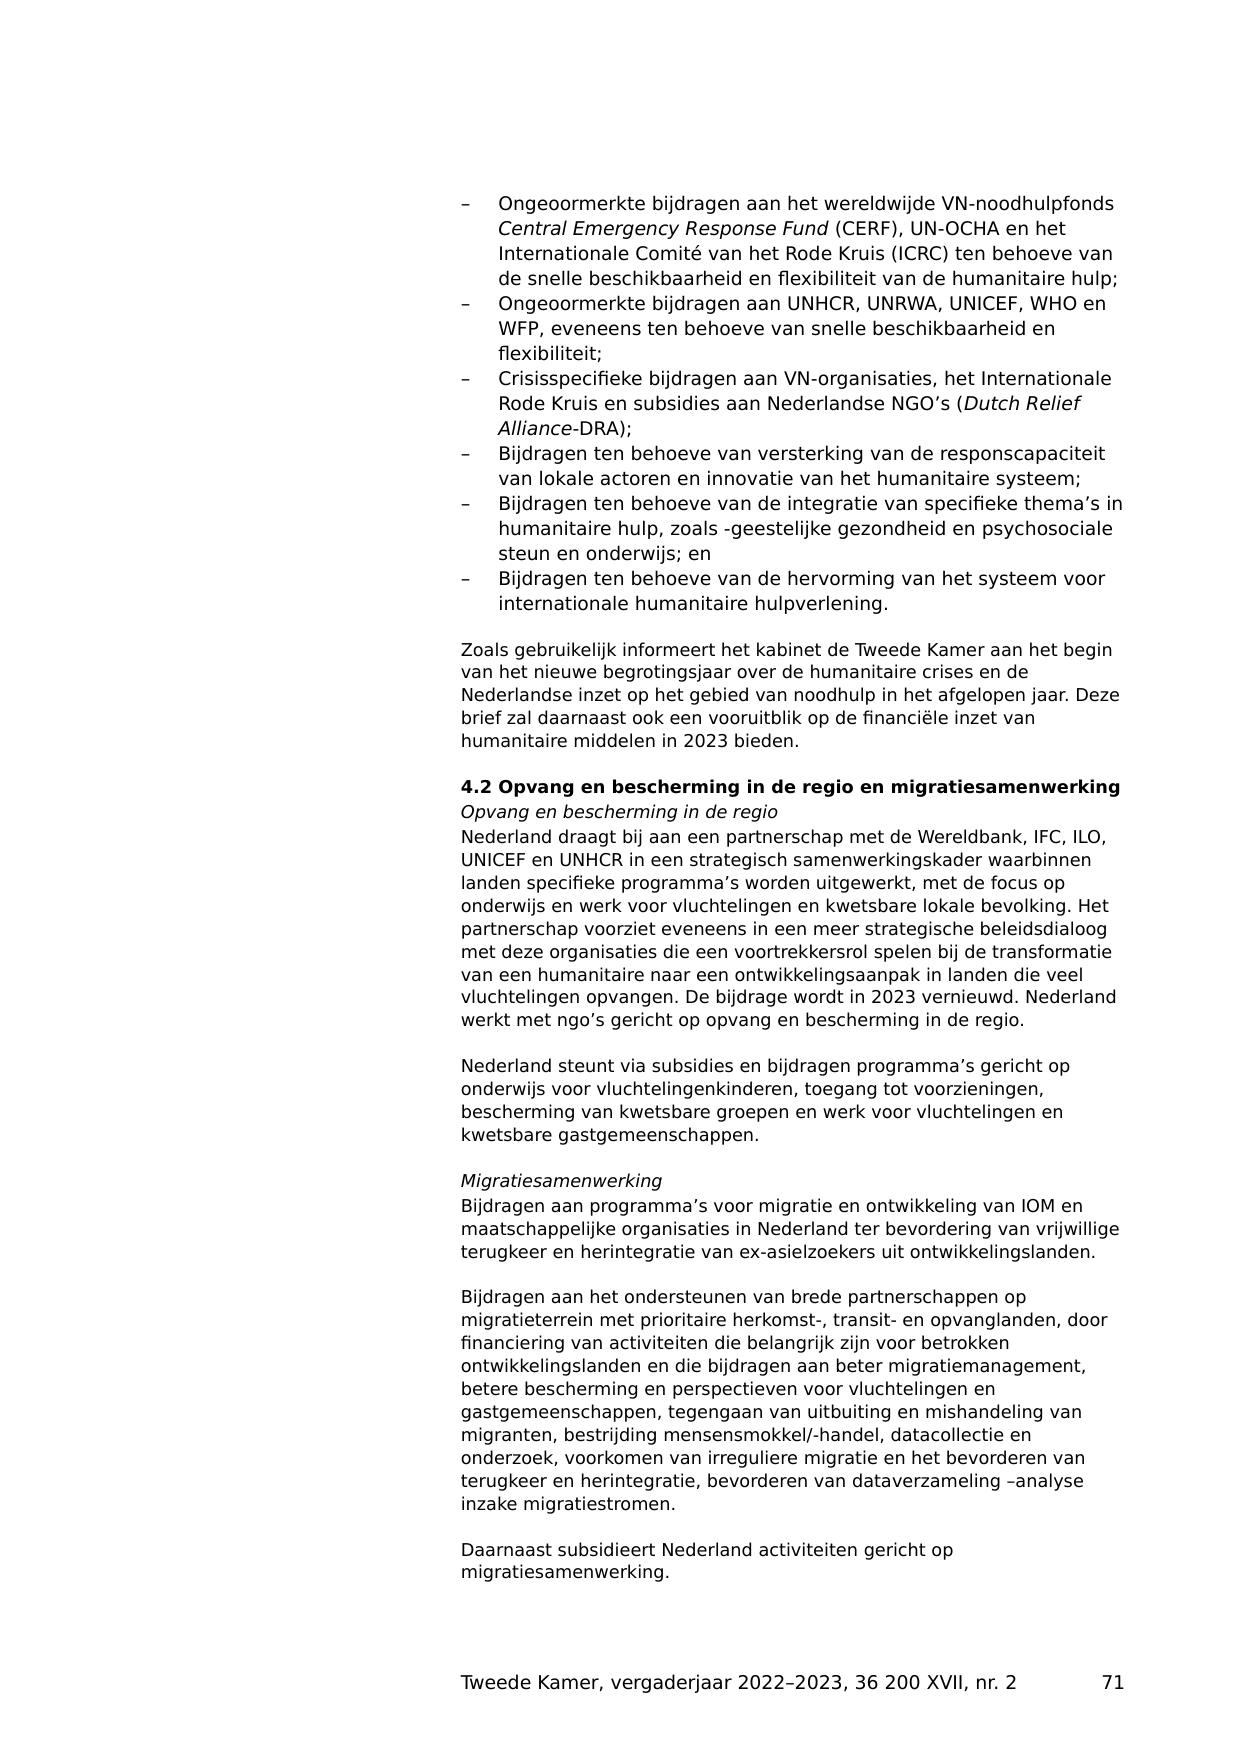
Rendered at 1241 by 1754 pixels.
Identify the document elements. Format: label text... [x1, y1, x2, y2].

text Nederland draagt bij aan een partnerschap met de Wereldbank, IFC, ILO, UNICEF en UNHCR in een strategisch samenwerkingskader waarbinnen landen specifieke programma’s worden uitgewerkt, met de focus op onderwijs en werk voor vluchtelingen en kwetsbare lokale bevolking. Het partnerschap voorziet eveneens in een meer strategische beleidsdialoog met deze organisaties die een voortrekkersrol spelen bij de transformatie van een humanitaire naar een ontwikkelingsaanpak in landen die veel vluchtelingen opvangen. De bijdrage wordt in 2023 vernieuwd. Nederland werkt met ngo’s gericht op opvang en bescherming in de regio. [461, 825, 1125, 1031]
text Migratiesamenwerking [461, 1169, 1125, 1192]
text Zoals gebruikelijk informeert het kabinet de Tweede Kamer aan het begin van het nieuwe begrotingsjaar over de humanitaire crises en de Nederlandse inzet op het gebied van noodhulp in het afgelopen jaar. Deze brief zal daarnaast ook een vooruitblik op de financiële inzet van humanitaire middelen in 2023 bieden. [461, 638, 1125, 752]
text 4.2 Opvang en bescherming in de regio en migratiesamenwerking [461, 775, 1125, 798]
text Nederland steunt via subsidies en bijdragen programma’s gericht op onderwijs voor vluchtelingenkinderen, toegang tot voorzieningen, bescherming van kwetsbare groepen en werk voor vluchtelingen en kwetsbare gastgemeenschappen. [461, 1054, 1125, 1146]
list Ongeoormerkte bijdragen aan het wereldwijde VN-noodhulpfonds Central Emergency Response Fund (CERF), UN-OCHA en het Internationale Comité van het Rode Kruis (ICRC) ten behoeve van de snelle beschikbaarheid en flexibiliteit van de humanitaire hulp; [461, 191, 1125, 291]
text Bijdragen aan het ondersteunen van brede partnerschappen op migratieterrein met prioritaire herkomst-, transit- en opvanglanden, door financiering van activiteiten die belangrijk zijn voor betrokken ontwikkelingslanden en die bijdragen aan beter migratiemanagement, betere bescherming en perspectieven voor vluchtelingen en gastgemeenschappen, tegengaan van uitbuiting en mishandeling van migranten, bestrijding mensensmokkel/-handel, datacollectie en onderzoek, voorkomen van irreguliere migratie en het bevorderen van terugkeer en herintegratie, bevorderen van dataverzameling –analyse inzake migratiestromen. [461, 1286, 1125, 1515]
list Bijdragen ten behoeve van de integratie van specifieke thema’s in humanitaire hulp, zoals -geestelijke gezondheid en psychosociale steun en onderwijs; en [461, 491, 1125, 566]
list Ongeoormerkte bijdragen aan UNHCR, UNRWA, UNICEF, WHO en WFP, eveneens ten behoeve van snelle beschikbaarheid en flexibiliteit; [461, 291, 1125, 366]
list Bijdragen ten behoeve van de hervorming van het systeem voor internationale humanitaire hulpverlening. [461, 566, 1125, 616]
list Bijdragen ten behoeve van versterking van de responscapaciteit van lokale actoren en innovatie van het humanitaire systeem; [461, 441, 1125, 491]
list Crisisspecifieke bijdragen aan VN-organisaties, het Internationale Rode Kruis en subsidies aan Nederlandse NGO’s (Dutch Relief Alliance-DRA); [461, 366, 1125, 441]
text Bijdragen aan programma’s voor migratie en ontwikkeling van IOM en maatschappelijke organisaties in Nederland ter bevordering van vrijwillige terugkeer en herintegratie van ex-asielzoekers uit ontwikkelingslanden. [461, 1194, 1125, 1263]
text Opvang en bescherming in de regio [461, 800, 1125, 823]
text Daarnaast subsidieert Nederland activiteiten gericht op migratiesamenwerking. [461, 1538, 1125, 1583]
